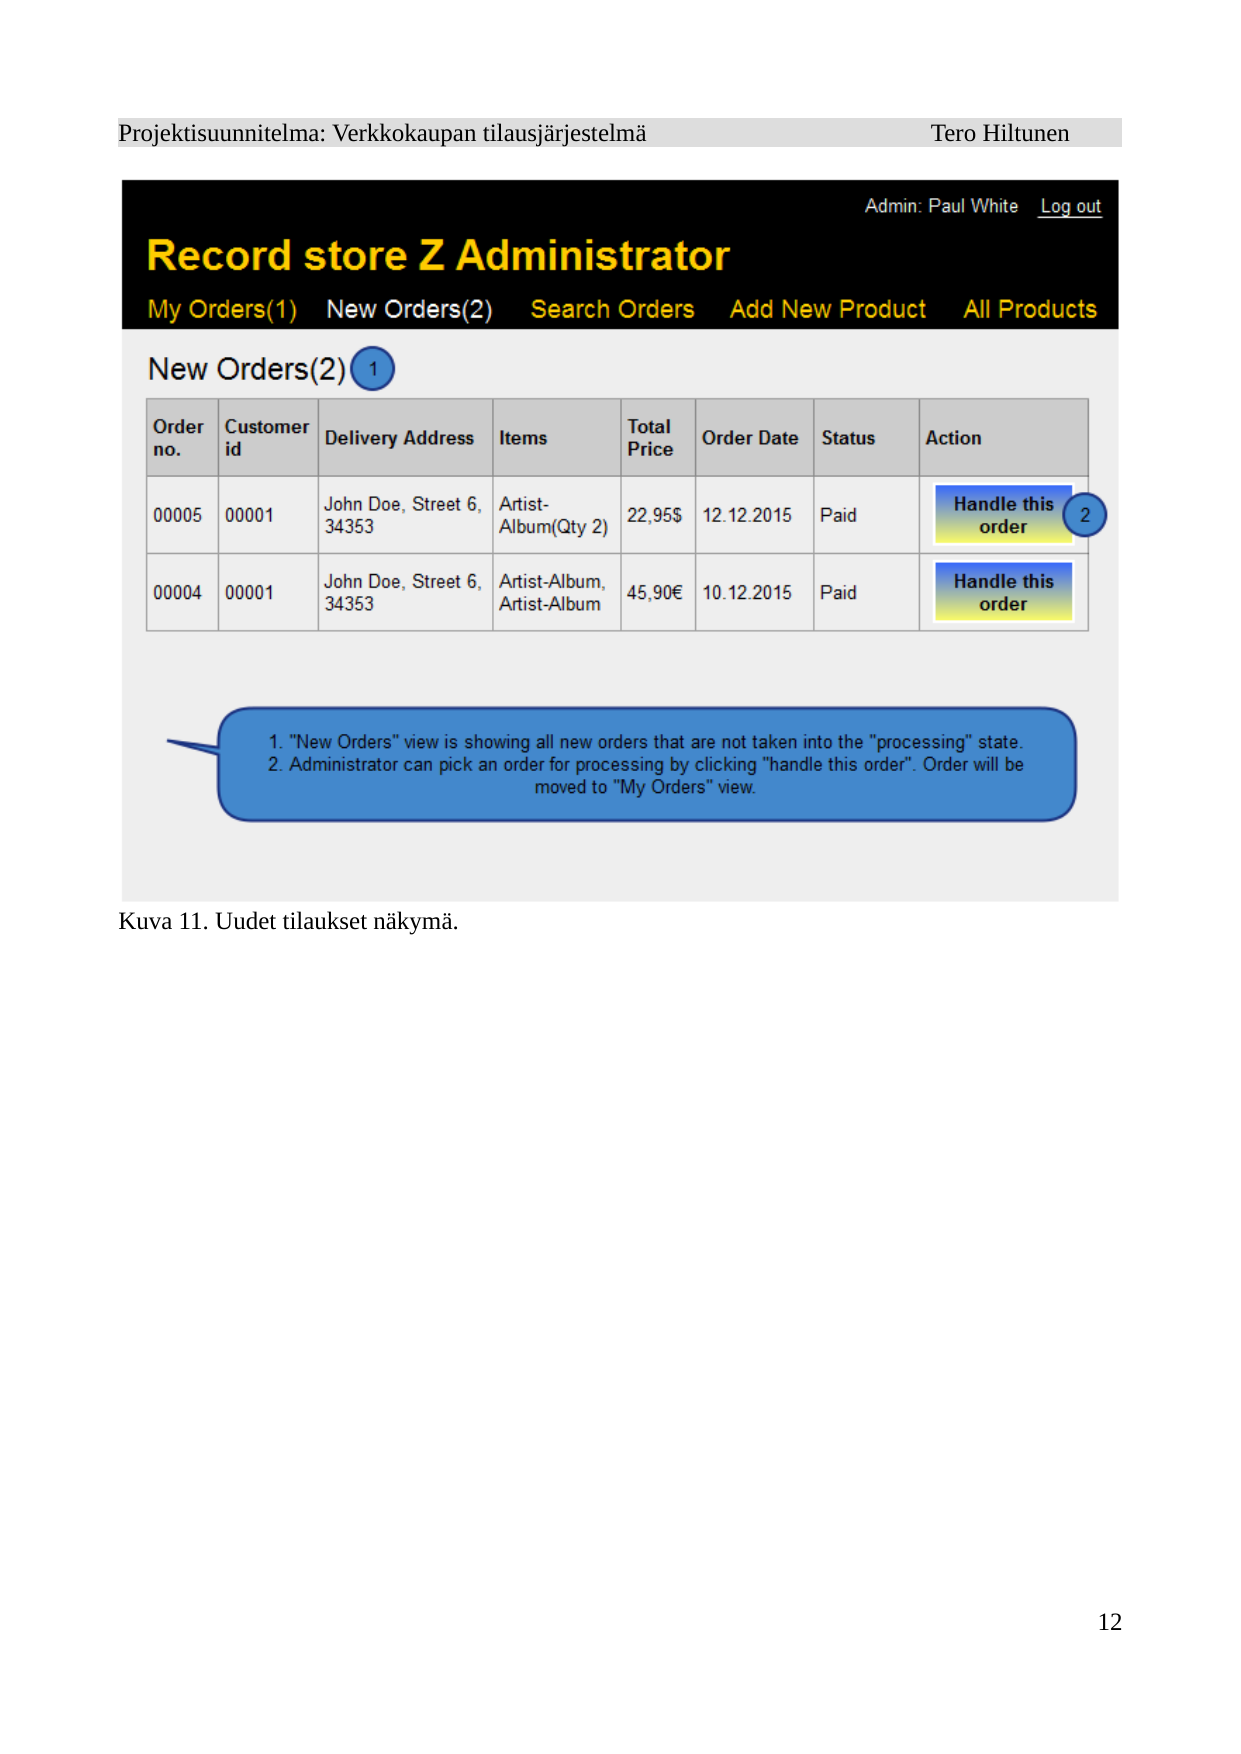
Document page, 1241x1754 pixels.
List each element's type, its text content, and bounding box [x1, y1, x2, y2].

picture [118, 176, 1123, 906]
text Kuva 11. Uudet tilaukset näkymä. [118, 906, 1122, 935]
